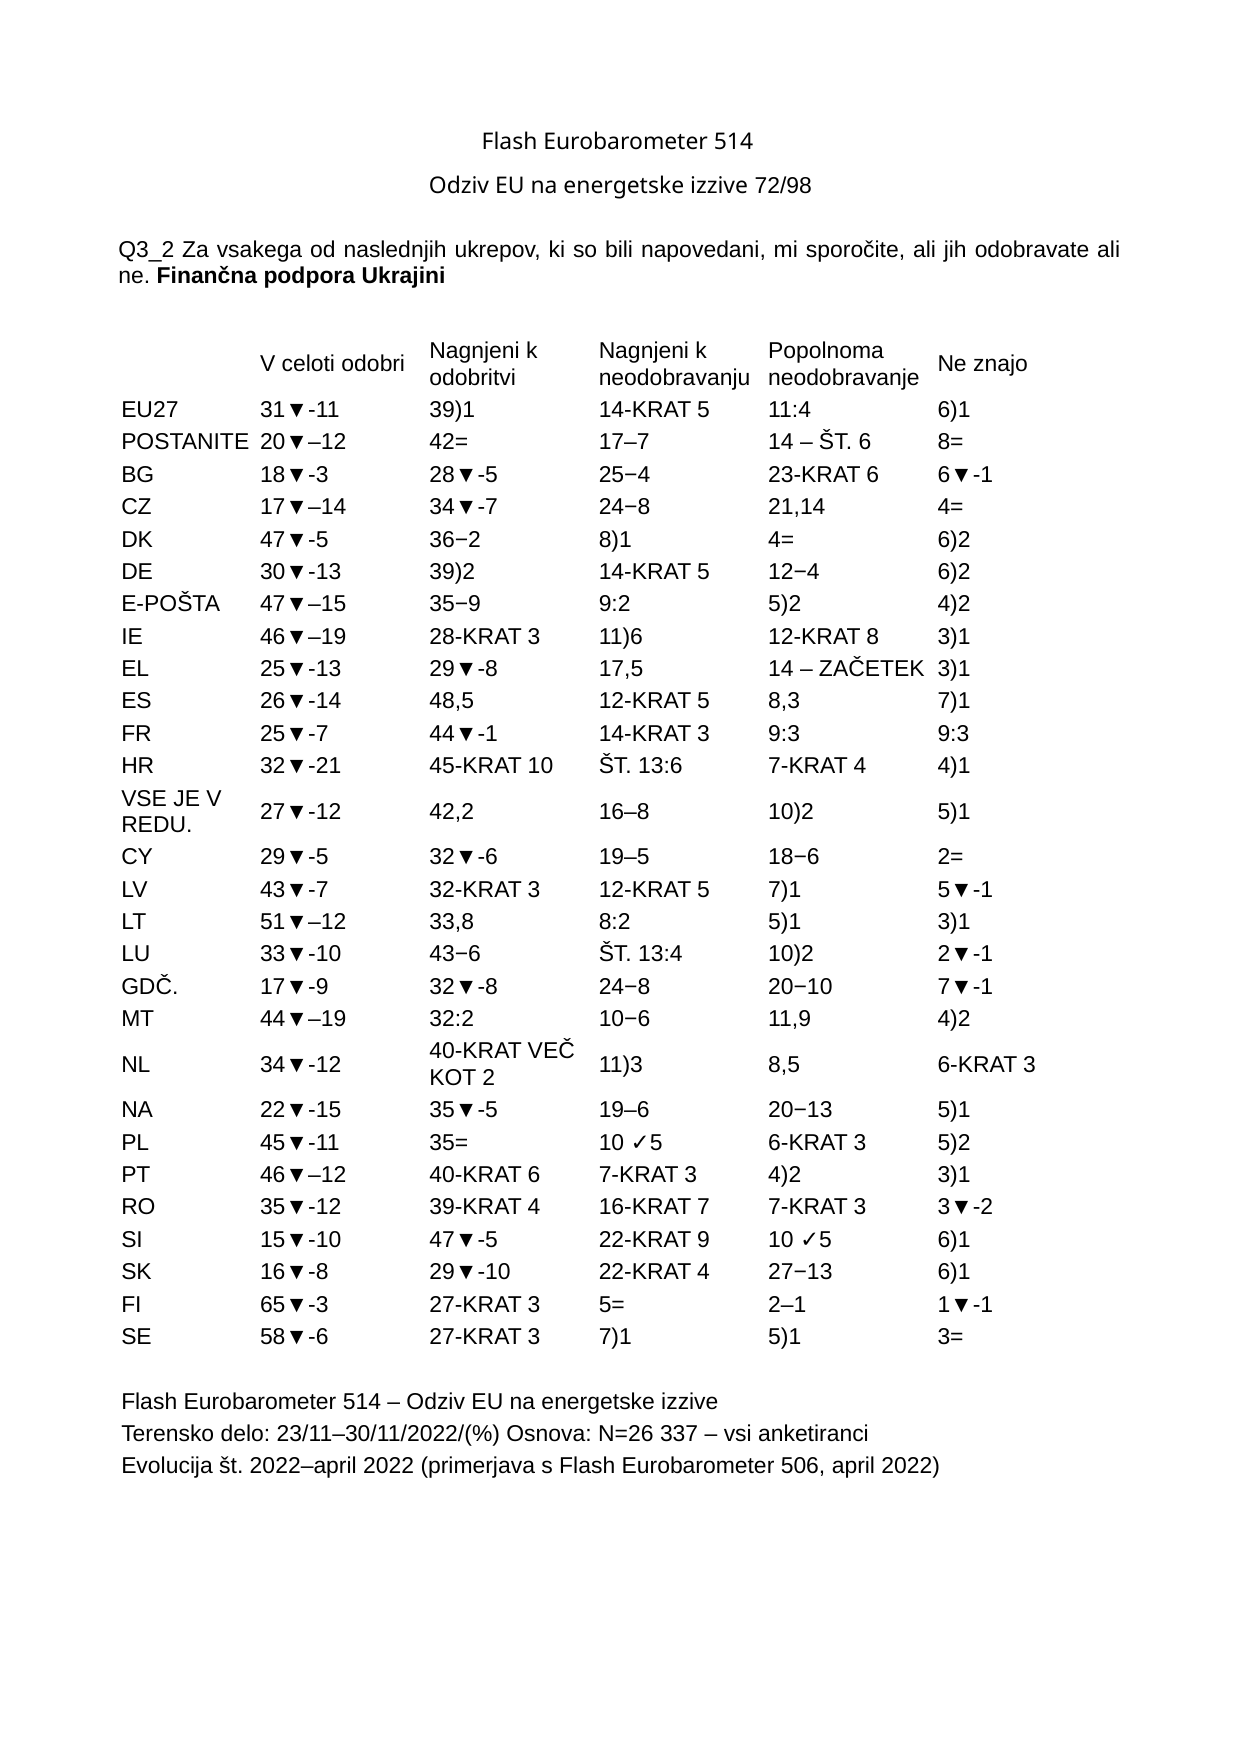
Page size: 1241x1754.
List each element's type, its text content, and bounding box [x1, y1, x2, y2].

table_cell 10 ✓5 [596, 1126, 765, 1158]
table_cell 20−10 [765, 970, 934, 1002]
table_cell 11,9 [765, 1002, 934, 1034]
table_cell 32:2 [426, 1002, 596, 1034]
table_cell PT [118, 1158, 257, 1190]
table_cell 4)2 [765, 1158, 934, 1190]
table_cell 31▼-11 [257, 393, 426, 425]
table_cell 5)1 [934, 1093, 1104, 1126]
table_cell [934, 1352, 1104, 1385]
table_cell ŠT. 13:4 [596, 938, 765, 970]
table_cell 5▼-1 [934, 873, 1104, 905]
table_cell 22▼-15 [257, 1093, 426, 1126]
table_cell 29▼-5 [257, 840, 426, 873]
table_cell 7)1 [934, 685, 1104, 717]
table_header Popolnoma neodobravanje [765, 334, 934, 393]
table_header [118, 334, 257, 393]
table_cell 6)1 [934, 393, 1104, 425]
table_cell 8= [934, 425, 1104, 458]
table_cell 32▼-8 [426, 970, 596, 1002]
table_cell 6-KRAT 3 [765, 1126, 934, 1158]
table_cell 10−6 [596, 1002, 765, 1034]
table_cell [765, 1352, 934, 1385]
table_cell 17▼-9 [257, 970, 426, 1002]
table_cell 44▼-1 [426, 717, 596, 749]
table_cell CZ [118, 490, 257, 522]
table_cell LV [118, 873, 257, 905]
table_cell 24−8 [596, 490, 765, 522]
table_cell 47▼–15 [257, 587, 426, 620]
table_cell 16▼-8 [257, 1255, 426, 1287]
table_cell 40-KRAT 6 [426, 1158, 596, 1190]
table_cell 4)1 [934, 749, 1104, 782]
table_cell 28-KRAT 3 [426, 620, 596, 652]
table_cell 4)2 [934, 1002, 1104, 1034]
table_cell BG [118, 458, 257, 490]
table_cell 20−13 [765, 1093, 934, 1126]
table_cell 9:3 [765, 717, 934, 749]
table_cell 48,5 [426, 685, 596, 717]
table_cell 10)2 [765, 938, 934, 970]
table_cell 39)1 [426, 393, 596, 425]
table_cell 16-KRAT 7 [596, 1190, 765, 1223]
table_cell 19–5 [596, 840, 765, 873]
table_cell 40-KRAT VEČ KOT 2 [426, 1035, 596, 1093]
table_cell E-POŠTA [118, 587, 257, 620]
table_cell 5)2 [934, 1126, 1104, 1158]
table_cell 33,8 [426, 905, 596, 937]
table_cell 32▼-21 [257, 749, 426, 782]
table_cell 45▼-11 [257, 1126, 426, 1158]
table_cell 4)2 [934, 587, 1104, 620]
table_cell 8,3 [765, 685, 934, 717]
table_cell 8,5 [765, 1035, 934, 1093]
table_cell 15▼-10 [257, 1223, 426, 1255]
table_cell 7-KRAT 4 [765, 749, 934, 782]
table_cell [426, 1352, 596, 1385]
table_cell 45-KRAT 10 [426, 749, 596, 782]
table_cell 46▼–19 [257, 620, 426, 652]
table_cell 6-KRAT 3 [934, 1035, 1104, 1093]
table_cell 10 ✓5 [765, 1223, 934, 1255]
table_cell SE [118, 1320, 257, 1352]
table_cell 6▼-1 [934, 458, 1104, 490]
table_cell 5)1 [934, 782, 1104, 840]
table_cell 6)2 [934, 555, 1104, 587]
table_cell 5)2 [765, 587, 934, 620]
table_cell 33▼-10 [257, 938, 426, 970]
table_cell 16–8 [596, 782, 765, 840]
table_cell VSE JE V REDU. [118, 782, 257, 840]
table_cell 27-KRAT 3 [426, 1320, 596, 1352]
table_cell PL [118, 1126, 257, 1158]
table_cell 34▼-12 [257, 1035, 426, 1093]
table_cell FI [118, 1288, 257, 1320]
table_cell 20▼–12 [257, 425, 426, 458]
table_cell 35−9 [426, 587, 596, 620]
table_cell 47▼-5 [257, 523, 426, 555]
table_cell IE [118, 620, 257, 652]
table_cell 25▼-13 [257, 652, 426, 684]
table_cell 4= [934, 490, 1104, 522]
table_cell 7)1 [596, 1320, 765, 1352]
table_cell 12-KRAT 8 [765, 620, 934, 652]
table_cell 44▼–19 [257, 1002, 426, 1034]
table_cell 46▼–12 [257, 1158, 426, 1190]
table_cell EL [118, 652, 257, 684]
table_cell 12-KRAT 5 [596, 685, 765, 717]
table_cell 29▼-10 [426, 1255, 596, 1287]
table_cell 39-KRAT 4 [426, 1190, 596, 1223]
table_cell 58▼-6 [257, 1320, 426, 1352]
table_cell 2–1 [765, 1288, 934, 1320]
table_cell CY [118, 840, 257, 873]
table_cell GDČ. [118, 970, 257, 1002]
table_cell 10)2 [765, 782, 934, 840]
table_cell 34▼-7 [426, 490, 596, 522]
table_cell 17▼–14 [257, 490, 426, 522]
table_cell 35▼-12 [257, 1190, 426, 1223]
table_cell 3)1 [934, 620, 1104, 652]
table_cell 26▼-14 [257, 685, 426, 717]
table_cell EU27 [118, 393, 257, 425]
table_cell 19–6 [596, 1093, 765, 1126]
table_cell 29▼-8 [426, 652, 596, 684]
table_cell 9:2 [596, 587, 765, 620]
table_cell 25▼-7 [257, 717, 426, 749]
table_header Ne znajo [934, 334, 1104, 393]
table_cell 4= [765, 523, 934, 555]
table_cell 30▼-13 [257, 555, 426, 587]
table_cell ES [118, 685, 257, 717]
table_cell 6)1 [934, 1223, 1104, 1255]
table_cell Terensko delo: 23/11–30/11/2022/(%) Osnova: N=26 337 – vsi anketiranci [118, 1417, 1104, 1449]
table_cell 3= [934, 1320, 1104, 1352]
table_cell 35▼-5 [426, 1093, 596, 1126]
table_cell 42,2 [426, 782, 596, 840]
table_cell 27▼-12 [257, 782, 426, 840]
table_cell 6)1 [934, 1255, 1104, 1287]
table_cell 32-KRAT 3 [426, 873, 596, 905]
table_cell 51▼–12 [257, 905, 426, 937]
table_cell 11)3 [596, 1035, 765, 1093]
table_header Nagnjeni k neodobravanju [596, 334, 765, 393]
table_cell 6)2 [934, 523, 1104, 555]
table_cell 5= [596, 1288, 765, 1320]
table_cell 2▼-1 [934, 938, 1104, 970]
table_cell 14 – ZAČETEK [765, 652, 934, 684]
table_cell 5)1 [765, 905, 934, 937]
table_cell 23-KRAT 6 [765, 458, 934, 490]
table_cell 17,5 [596, 652, 765, 684]
table_cell 9:3 [934, 717, 1104, 749]
text Q3_2 Za vsakega od naslednjih ukrepov, ki so bili napovedani, mi sporočite, ali jih odobravate ali ne. Finančna podpora Ukrajini [118, 236, 1122, 289]
table_cell SK [118, 1255, 257, 1287]
table_cell 22-KRAT 9 [596, 1223, 765, 1255]
table_cell LT [118, 905, 257, 937]
table_cell 3)1 [934, 1158, 1104, 1190]
table_cell 12-KRAT 5 [596, 873, 765, 905]
table_cell ŠT. 13:6 [596, 749, 765, 782]
table_cell 27-KRAT 3 [426, 1288, 596, 1320]
table_cell LU [118, 938, 257, 970]
table_cell 12−4 [765, 555, 934, 587]
table_cell 36−2 [426, 523, 596, 555]
table_cell 27−13 [765, 1255, 934, 1287]
table_cell 43▼-7 [257, 873, 426, 905]
table_cell 7▼-1 [934, 970, 1104, 1002]
table_cell 17–7 [596, 425, 765, 458]
table_cell 28▼-5 [426, 458, 596, 490]
table_cell RO [118, 1190, 257, 1223]
table_cell 14-KRAT 5 [596, 393, 765, 425]
table_cell 11)6 [596, 620, 765, 652]
table_cell HR [118, 749, 257, 782]
table_cell FR [118, 717, 257, 749]
table_cell 42= [426, 425, 596, 458]
table_cell 3)1 [934, 905, 1104, 937]
table_cell 43−6 [426, 938, 596, 970]
table_cell 24−8 [596, 970, 765, 1002]
table_cell DE [118, 555, 257, 587]
table_cell POSTANITE [118, 425, 257, 458]
table_cell 18▼-3 [257, 458, 426, 490]
table_cell Evolucija št. 2022–april 2022 (primerjava s Flash Eurobarometer 506, april 2022) [118, 1450, 1104, 1482]
table_cell NA [118, 1093, 257, 1126]
table_header Nagnjeni k odobritvi [426, 334, 596, 393]
table_cell Flash Eurobarometer 514 – Odziv EU na energetske izzive [118, 1385, 1104, 1417]
table_cell 5)1 [765, 1320, 934, 1352]
table_cell 25−4 [596, 458, 765, 490]
table_cell 32▼-6 [426, 840, 596, 873]
table_cell 35= [426, 1126, 596, 1158]
table_cell 7)1 [765, 873, 934, 905]
table_cell 14-KRAT 3 [596, 717, 765, 749]
table_cell [118, 1352, 257, 1385]
table_header V celoti odobri [257, 334, 426, 393]
table_cell 18−6 [765, 840, 934, 873]
table_cell 11:4 [765, 393, 934, 425]
table_cell 22-KRAT 4 [596, 1255, 765, 1287]
table_cell MT [118, 1002, 257, 1034]
table_cell NL [118, 1035, 257, 1093]
table_cell 7-KRAT 3 [765, 1190, 934, 1223]
table_cell 21,14 [765, 490, 934, 522]
table_cell 47▼-5 [426, 1223, 596, 1255]
table_cell SI [118, 1223, 257, 1255]
table_cell 14-KRAT 5 [596, 555, 765, 587]
table_cell DK [118, 523, 257, 555]
table_cell 7-KRAT 3 [596, 1158, 765, 1190]
table_cell 3)1 [934, 652, 1104, 684]
table_cell [596, 1352, 765, 1385]
table_cell 1▼-1 [934, 1288, 1104, 1320]
table_cell [257, 1352, 426, 1385]
table_cell 3▼-2 [934, 1190, 1104, 1223]
table_cell 65▼-3 [257, 1288, 426, 1320]
table_cell 39)2 [426, 555, 596, 587]
table_cell 8)1 [596, 523, 765, 555]
table_cell 8:2 [596, 905, 765, 937]
table_cell 14 – ŠT. 6 [765, 425, 934, 458]
table_cell 2= [934, 840, 1104, 873]
